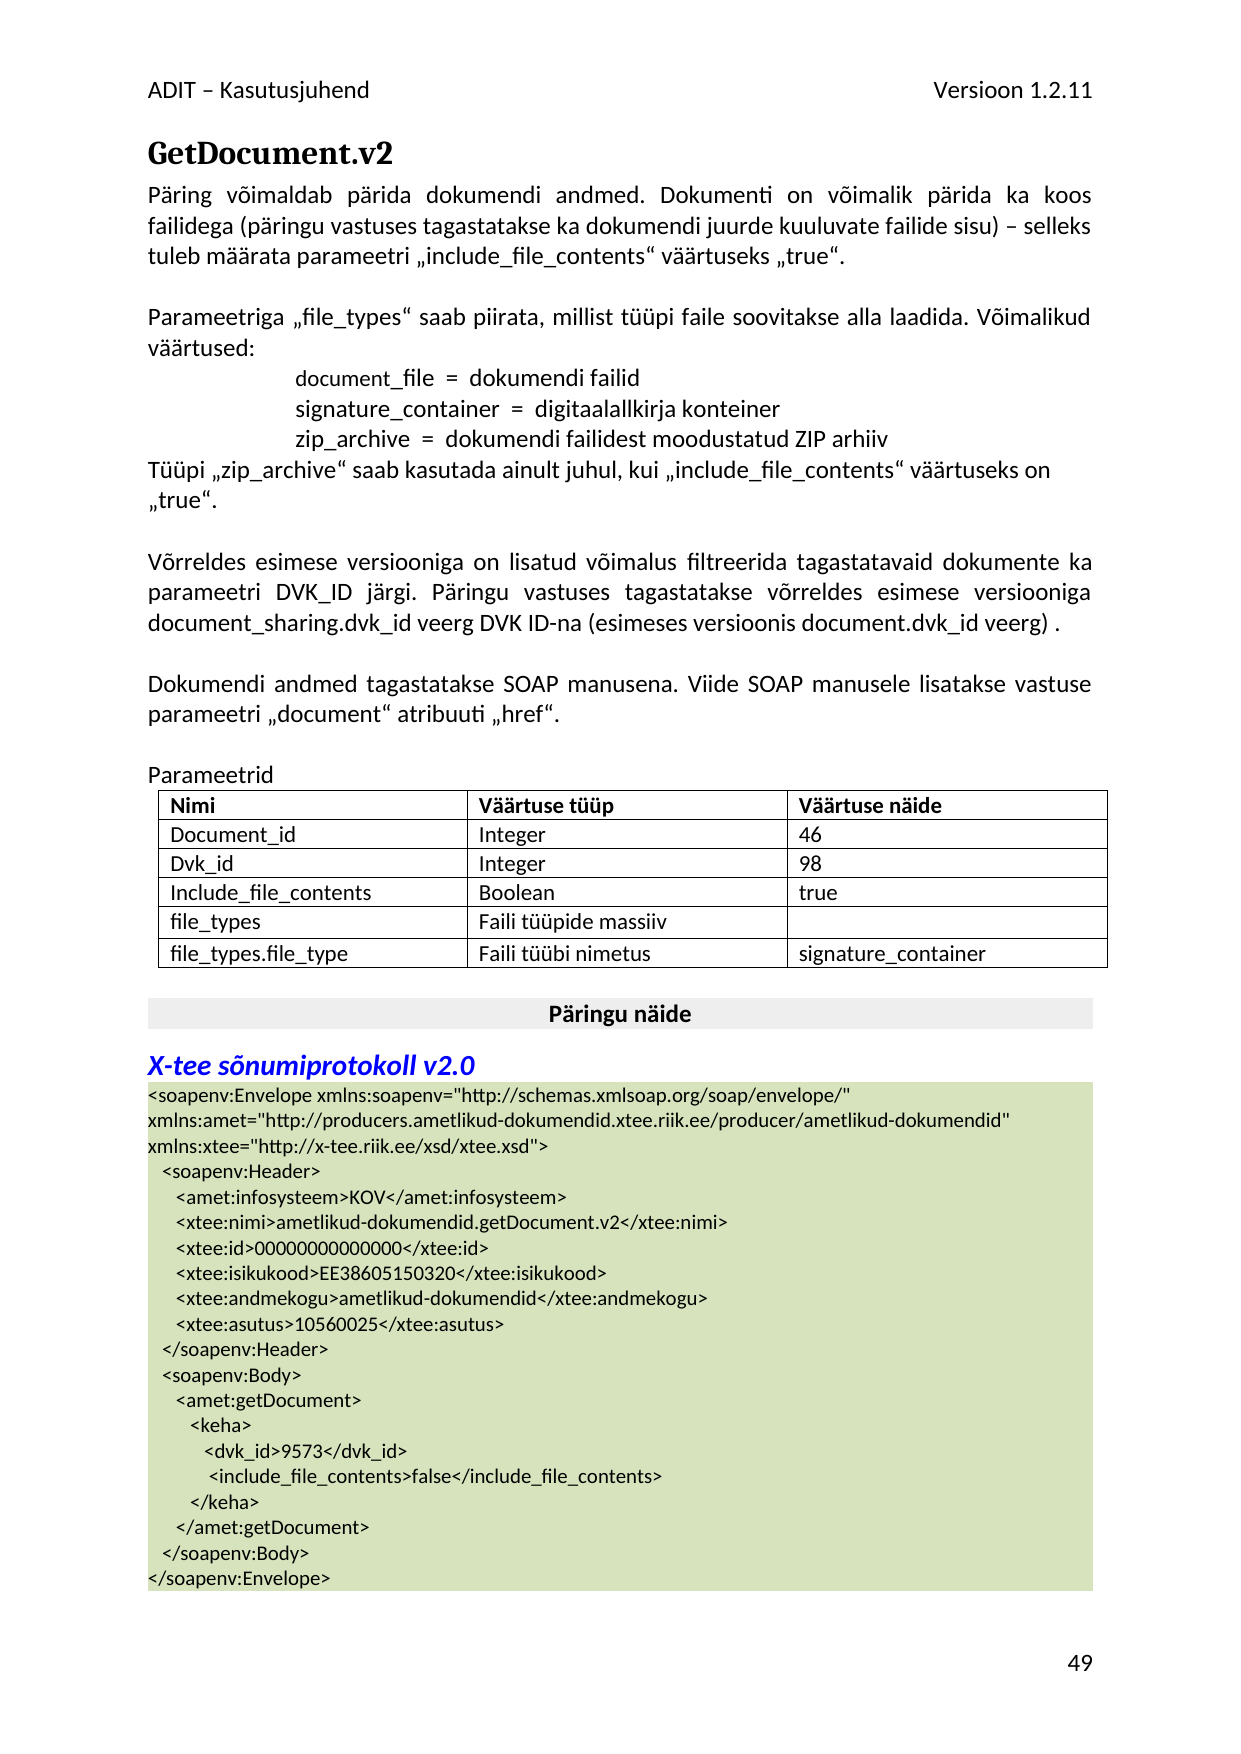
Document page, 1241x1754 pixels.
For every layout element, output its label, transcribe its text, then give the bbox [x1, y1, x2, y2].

text X-tee sõnumiprotokoll v2.0 [148, 1047, 1093, 1082]
table_cell file_types [159, 907, 467, 938]
text <include_file_contents>false</include_file_contents> [148, 1463, 1093, 1489]
table_cell Boolean [468, 878, 787, 906]
table_cell Integer [468, 820, 787, 848]
table_cell Document_id [159, 820, 467, 848]
text document_file = dokumendi failid [221, 362, 1093, 393]
table_header Väärtuse näide [788, 791, 1107, 819]
text Tüüpi „zip_archive“ saab kasutada ainult juhul, kui „include_file_contents“ väärtuseks on „true“. [148, 454, 1093, 515]
text signature_container = digitaalallkirja konteiner [221, 393, 1093, 423]
text Parameetrid [148, 759, 1093, 790]
table_cell true [788, 878, 1107, 906]
text Parameetriga „file_types“ saab piirata, millist tüüpi faile soovitakse alla laadida. Võimalikud väärtused: [148, 301, 1093, 362]
table_cell signature_container [788, 939, 1107, 967]
table_cell file_types.file_type [159, 939, 467, 967]
text Päring võimaldab pärida dokumendi andmed. Dokumenti on võimalik pärida ka koos failidega (päringu vastuses tagastatakse ka dokumendi juurde kuuluvate failide sisu) – selleks tuleb määrata parameetri „include_file_contents“ väärtuseks „true“. [148, 179, 1093, 271]
text <xtee:andmekogu>ametlikud-dokumendid</xtee:andmekogu> [148, 1286, 1093, 1311]
table_header Väärtuse tüüp [468, 791, 787, 819]
table_cell Integer [468, 849, 787, 877]
text </keha> [148, 1489, 1093, 1514]
text Dokumendi andmed tagastatakse SOAP manusena. Viide SOAP manusele lisatakse vastuse parameetri „document“ atribuuti „href“. [148, 668, 1093, 729]
text <soapenv:Body> [148, 1362, 1093, 1387]
table_cell Include_file_contents [159, 878, 467, 906]
text </amet:getDocument> [148, 1514, 1093, 1540]
text zip_archive = dokumendi failidest moodustatud ZIP arhiiv [221, 423, 1093, 454]
text <amet:getDocument> [148, 1387, 1093, 1413]
table_cell [788, 907, 1107, 938]
table_header Nimi [159, 791, 467, 819]
text <xtee:id>00000000000000</xtee:id> [148, 1235, 1093, 1260]
subtitle GetDocument.v2 [148, 135, 1093, 173]
text </soapenv:Header> [148, 1336, 1093, 1362]
text <amet:infosysteem>KOV</amet:infosysteem> [148, 1184, 1093, 1209]
table_cell Faili tüübi nimetus [468, 939, 787, 967]
text <dvk_id>9573</dvk_id> [148, 1438, 1093, 1463]
text <soapenv:Envelope xmlns:soapenv="http://schemas.xmlsoap.org/soap/envelope/" xmlns:amet="http://producers.ametlikud-dokumendid.xtee.riik.ee/producer/ametlikud-dokumendid" xmlns:xtee="http://x-tee.riik.ee/xsd/xtee.xsd"> [148, 1082, 1093, 1158]
text </soapenv:Body> [148, 1540, 1093, 1565]
table_cell 98 [788, 849, 1107, 877]
text </soapenv:Envelope> [148, 1565, 1093, 1591]
text <keha> [148, 1413, 1093, 1438]
table_cell Dvk_id [159, 849, 467, 877]
table_cell Faili tüüpide massiiv [468, 907, 787, 938]
text <soapenv:Header> [148, 1158, 1093, 1184]
table_cell 46 [788, 820, 1107, 848]
text <xtee:nimi>ametlikud-dokumendid.getDocument.v2</xtee:nimi> [148, 1209, 1093, 1235]
text <xtee:asutus>10560025</xtee:asutus> [148, 1311, 1093, 1336]
text Päringu näide [148, 998, 1093, 1029]
text Võrreldes esimese versiooniga on lisatud võimalus filtreerida tagastatavaid dokumente ka parameetri DVK_ID järgi. Päringu vastuses tagastatakse võrreldes esimese versiooniga document_sharing.dvk_id veerg DVK ID-na (esimeses versioonis document.dvk_id veerg) . [148, 546, 1093, 637]
text <xtee:isikukood>EE38605150320</xtee:isikukood> [148, 1260, 1093, 1286]
